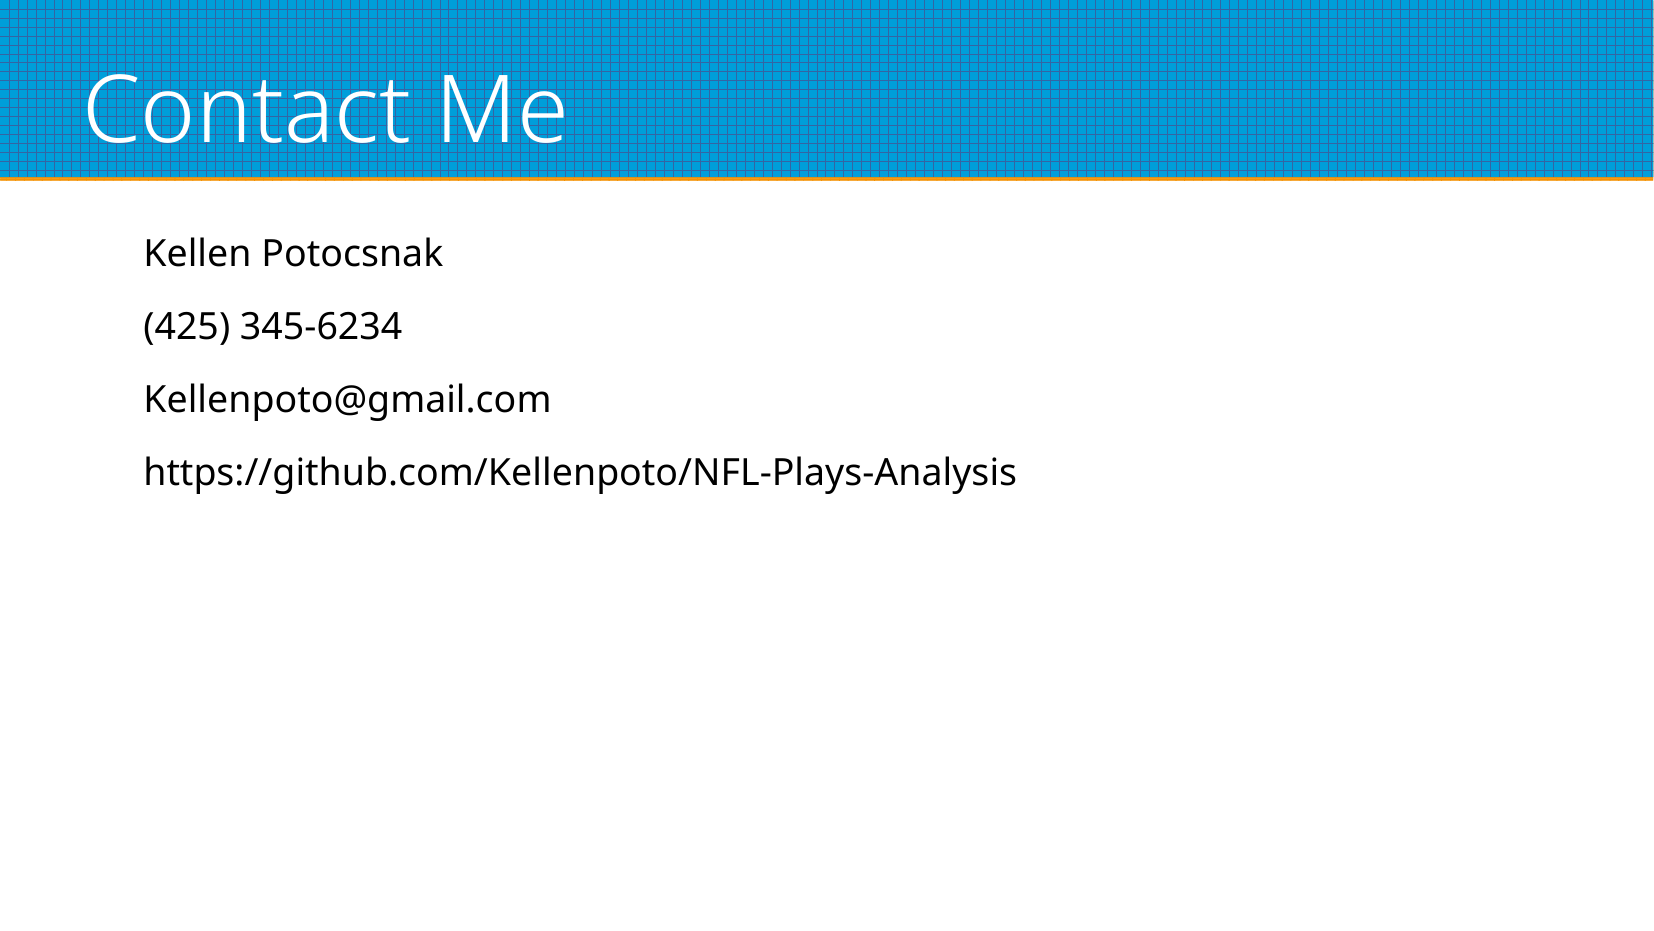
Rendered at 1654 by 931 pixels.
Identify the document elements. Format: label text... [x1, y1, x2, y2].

title Contact Me [82, 14, 1571, 171]
list Kellen Potocsnak (425) 345-6234 Kellenpoto@gmail.com https://github.com/Kellenpoto/NFL-Plays-Analysis [72, 226, 1553, 801]
